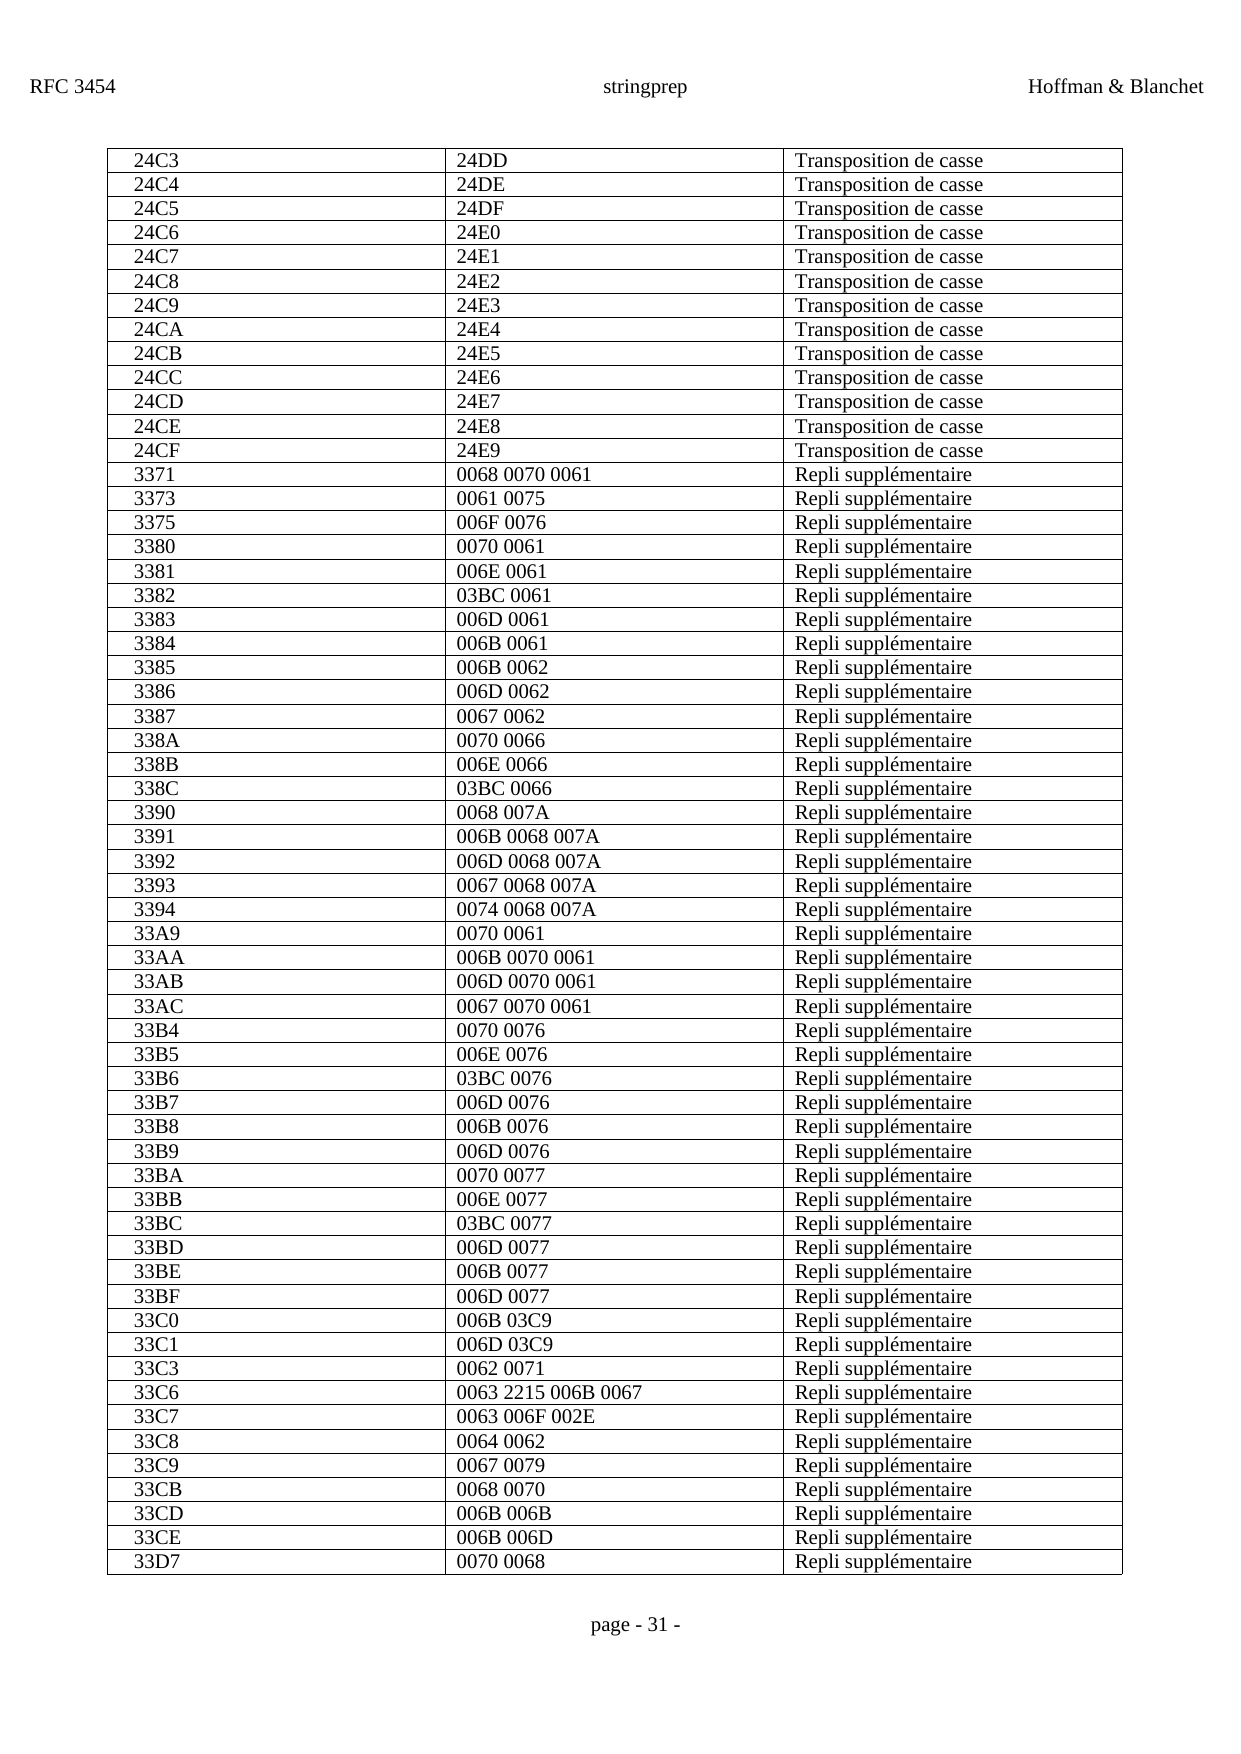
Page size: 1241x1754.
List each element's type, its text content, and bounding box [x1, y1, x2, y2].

table_cell Repli supplémentaire [784, 463, 1122, 486]
table_cell 24CD [108, 390, 445, 413]
table_cell 24E1 [446, 245, 783, 268]
table_cell 24C6 [108, 221, 445, 244]
table_cell 0070 0061 [446, 535, 783, 558]
table_cell Repli supplémentaire [784, 1260, 1122, 1283]
table_cell 0070 0076 [446, 1019, 783, 1042]
table_cell Repli supplémentaire [784, 1285, 1122, 1308]
table_cell 24C5 [108, 197, 445, 220]
table_cell Repli supplémentaire [784, 1405, 1122, 1428]
table_cell 3383 [108, 608, 445, 631]
table_cell 3393 [108, 874, 445, 897]
table_cell 33B6 [108, 1067, 445, 1090]
table_cell 0070 0061 [446, 922, 783, 945]
table_cell 006D 0068 007A [446, 850, 783, 873]
table_cell Repli supplémentaire [784, 946, 1122, 969]
table_cell 006E 0061 [446, 560, 783, 583]
table_cell Repli supplémentaire [784, 1043, 1122, 1066]
table_cell Repli supplémentaire [784, 608, 1122, 631]
table_cell 24C3 [108, 149, 445, 172]
table_cell Transposition de casse [784, 270, 1122, 293]
table_cell 24DE [446, 173, 783, 196]
table_cell Transposition de casse [784, 221, 1122, 244]
table_cell 24E2 [446, 270, 783, 293]
table_cell 006D 0076 [446, 1140, 783, 1163]
table_cell 006D 0076 [446, 1091, 783, 1114]
table_cell 03BC 0076 [446, 1067, 783, 1090]
table_cell 33CD [108, 1502, 445, 1525]
table_cell Repli supplémentaire [784, 560, 1122, 583]
table_cell Transposition de casse [784, 294, 1122, 317]
table_cell Repli supplémentaire [784, 1454, 1122, 1477]
table_cell Repli supplémentaire [784, 874, 1122, 897]
table_cell 33AB [108, 970, 445, 993]
table_cell 0061 0075 [446, 487, 783, 510]
table_cell 0068 007A [446, 801, 783, 824]
table_cell 33B9 [108, 1140, 445, 1163]
table_cell 338B [108, 753, 445, 776]
table_cell 33C1 [108, 1333, 445, 1356]
table_cell 03BC 0077 [446, 1212, 783, 1235]
table_cell Repli supplémentaire [784, 922, 1122, 945]
table_cell 03BC 0061 [446, 584, 783, 607]
table_cell 3391 [108, 825, 445, 848]
table_cell 33BB [108, 1188, 445, 1211]
table_cell 24C4 [108, 173, 445, 196]
table_cell 0062 0071 [446, 1357, 783, 1380]
table_cell Repli supplémentaire [784, 1526, 1122, 1549]
table_cell 006F 0076 [446, 511, 783, 534]
table_cell 24C9 [108, 294, 445, 317]
table_cell 3390 [108, 801, 445, 824]
table_cell Repli supplémentaire [784, 535, 1122, 558]
table_cell Repli supplémentaire [784, 511, 1122, 534]
table_cell Transposition de casse [784, 149, 1122, 172]
table_cell Transposition de casse [784, 318, 1122, 341]
table_cell Repli supplémentaire [784, 1067, 1122, 1090]
table_cell Repli supplémentaire [784, 632, 1122, 655]
table_cell Transposition de casse [784, 439, 1122, 462]
table_cell 3381 [108, 560, 445, 583]
table_cell Transposition de casse [784, 245, 1122, 268]
table_cell Repli supplémentaire [784, 1333, 1122, 1356]
table_cell 3387 [108, 705, 445, 728]
table_cell 33AC [108, 995, 445, 1018]
table_cell Repli supplémentaire [784, 1236, 1122, 1259]
table_cell 006E 0066 [446, 753, 783, 776]
table_cell Repli supplémentaire [784, 1478, 1122, 1501]
table_cell 006D 0070 0061 [446, 970, 783, 993]
table_cell Transposition de casse [784, 173, 1122, 196]
table_cell 006B 006D [446, 1526, 783, 1549]
table_cell 006B 006B [446, 1502, 783, 1525]
table_cell 3371 [108, 463, 445, 486]
table_cell Repli supplémentaire [784, 1140, 1122, 1163]
table_cell Repli supplémentaire [784, 1550, 1122, 1573]
table_cell 24CA [108, 318, 445, 341]
table_cell 0070 0077 [446, 1164, 783, 1187]
table_cell 33AA [108, 946, 445, 969]
table_cell Repli supplémentaire [784, 1502, 1122, 1525]
table_cell Repli supplémentaire [784, 777, 1122, 800]
table_cell 33B4 [108, 1019, 445, 1042]
table_cell 33BC [108, 1212, 445, 1235]
table_cell 33C7 [108, 1405, 445, 1428]
table_cell Repli supplémentaire [784, 1430, 1122, 1453]
table_cell 006D 0077 [446, 1236, 783, 1259]
table_cell 0067 0068 007A [446, 874, 783, 897]
table_cell 33C8 [108, 1430, 445, 1453]
table_cell 006E 0077 [446, 1188, 783, 1211]
table_cell 3385 [108, 656, 445, 679]
table_cell 24CC [108, 366, 445, 389]
table_cell 006B 0076 [446, 1115, 783, 1138]
table_cell 24DF [446, 197, 783, 220]
table_cell Repli supplémentaire [784, 1357, 1122, 1380]
table_cell 0063 2215 006B 0067 [446, 1381, 783, 1404]
table_cell Repli supplémentaire [784, 995, 1122, 1018]
table_cell Repli supplémentaire [784, 1091, 1122, 1114]
table_cell 33C9 [108, 1454, 445, 1477]
table_cell 24C8 [108, 270, 445, 293]
table_cell Repli supplémentaire [784, 1019, 1122, 1042]
table_cell 006B 0077 [446, 1260, 783, 1283]
table_cell 006B 03C9 [446, 1309, 783, 1332]
table_cell 33D7 [108, 1550, 445, 1573]
table_cell Repli supplémentaire [784, 898, 1122, 921]
table_cell 3380 [108, 535, 445, 558]
table_cell 24E8 [446, 415, 783, 438]
table_cell Repli supplémentaire [784, 705, 1122, 728]
table_cell 0067 0062 [446, 705, 783, 728]
table_cell 24DD [446, 149, 783, 172]
table_cell 24E3 [446, 294, 783, 317]
table_cell 006D 0061 [446, 608, 783, 631]
table_cell 24CE [108, 415, 445, 438]
table_cell 24E0 [446, 221, 783, 244]
table_cell 33BD [108, 1236, 445, 1259]
table_cell 338C [108, 777, 445, 800]
table_cell 338A [108, 729, 445, 752]
table_cell 006B 0070 0061 [446, 946, 783, 969]
table_cell 0070 0066 [446, 729, 783, 752]
table_cell Transposition de casse [784, 390, 1122, 413]
table_cell 0063 006F 002E [446, 1405, 783, 1428]
table_cell 006D 03C9 [446, 1333, 783, 1356]
table_cell 33B5 [108, 1043, 445, 1066]
table_cell 3386 [108, 680, 445, 703]
table_cell 0070 0068 [446, 1550, 783, 1573]
table_cell 006E 0076 [446, 1043, 783, 1066]
table_cell 0067 0079 [446, 1454, 783, 1477]
table_cell 0064 0062 [446, 1430, 783, 1453]
table_cell 24CF [108, 439, 445, 462]
table_cell Repli supplémentaire [784, 1115, 1122, 1138]
table_cell 03BC 0066 [446, 777, 783, 800]
table_cell 33A9 [108, 922, 445, 945]
table_cell 3394 [108, 898, 445, 921]
table_cell 006D 0062 [446, 680, 783, 703]
table_cell 33C6 [108, 1381, 445, 1404]
table_cell 33CE [108, 1526, 445, 1549]
table_cell 33BF [108, 1285, 445, 1308]
table_cell Transposition de casse [784, 197, 1122, 220]
table_cell 3384 [108, 632, 445, 655]
table_cell Repli supplémentaire [784, 753, 1122, 776]
table_cell 0074 0068 007A [446, 898, 783, 921]
table_cell 33B7 [108, 1091, 445, 1114]
table_cell 33BE [108, 1260, 445, 1283]
table_cell 006B 0068 007A [446, 825, 783, 848]
table_cell 3373 [108, 487, 445, 510]
table_cell Repli supplémentaire [784, 680, 1122, 703]
table_cell 24E7 [446, 390, 783, 413]
table_cell 24E4 [446, 318, 783, 341]
table_cell 006D 0077 [446, 1285, 783, 1308]
table_cell Transposition de casse [784, 366, 1122, 389]
table_cell 24E9 [446, 439, 783, 462]
table_cell Repli supplémentaire [784, 801, 1122, 824]
table_cell Repli supplémentaire [784, 825, 1122, 848]
table_cell 24C7 [108, 245, 445, 268]
table_cell Repli supplémentaire [784, 487, 1122, 510]
table_cell 0067 0070 0061 [446, 995, 783, 1018]
table_cell 33C0 [108, 1309, 445, 1332]
table_cell Transposition de casse [784, 342, 1122, 365]
table_cell Repli supplémentaire [784, 729, 1122, 752]
table_cell Repli supplémentaire [784, 1188, 1122, 1211]
table_cell 33B8 [108, 1115, 445, 1138]
table_cell Repli supplémentaire [784, 584, 1122, 607]
table_cell Repli supplémentaire [784, 850, 1122, 873]
table_cell 33C3 [108, 1357, 445, 1380]
table_cell 33BA [108, 1164, 445, 1187]
table_cell Repli supplémentaire [784, 970, 1122, 993]
table_cell Repli supplémentaire [784, 1164, 1122, 1187]
table_cell 24E6 [446, 366, 783, 389]
table_cell 3382 [108, 584, 445, 607]
table_cell 3392 [108, 850, 445, 873]
table_cell 24CB [108, 342, 445, 365]
table_cell Transposition de casse [784, 415, 1122, 438]
table_cell Repli supplémentaire [784, 1381, 1122, 1404]
table_cell Repli supplémentaire [784, 1309, 1122, 1332]
table_cell Repli supplémentaire [784, 656, 1122, 679]
table_cell Repli supplémentaire [784, 1212, 1122, 1235]
table_cell 0068 0070 0061 [446, 463, 783, 486]
table_cell 0068 0070 [446, 1478, 783, 1501]
table_cell 33CB [108, 1478, 445, 1501]
table_cell 24E5 [446, 342, 783, 365]
table_cell 006B 0061 [446, 632, 783, 655]
table_cell 006B 0062 [446, 656, 783, 679]
table_cell 3375 [108, 511, 445, 534]
